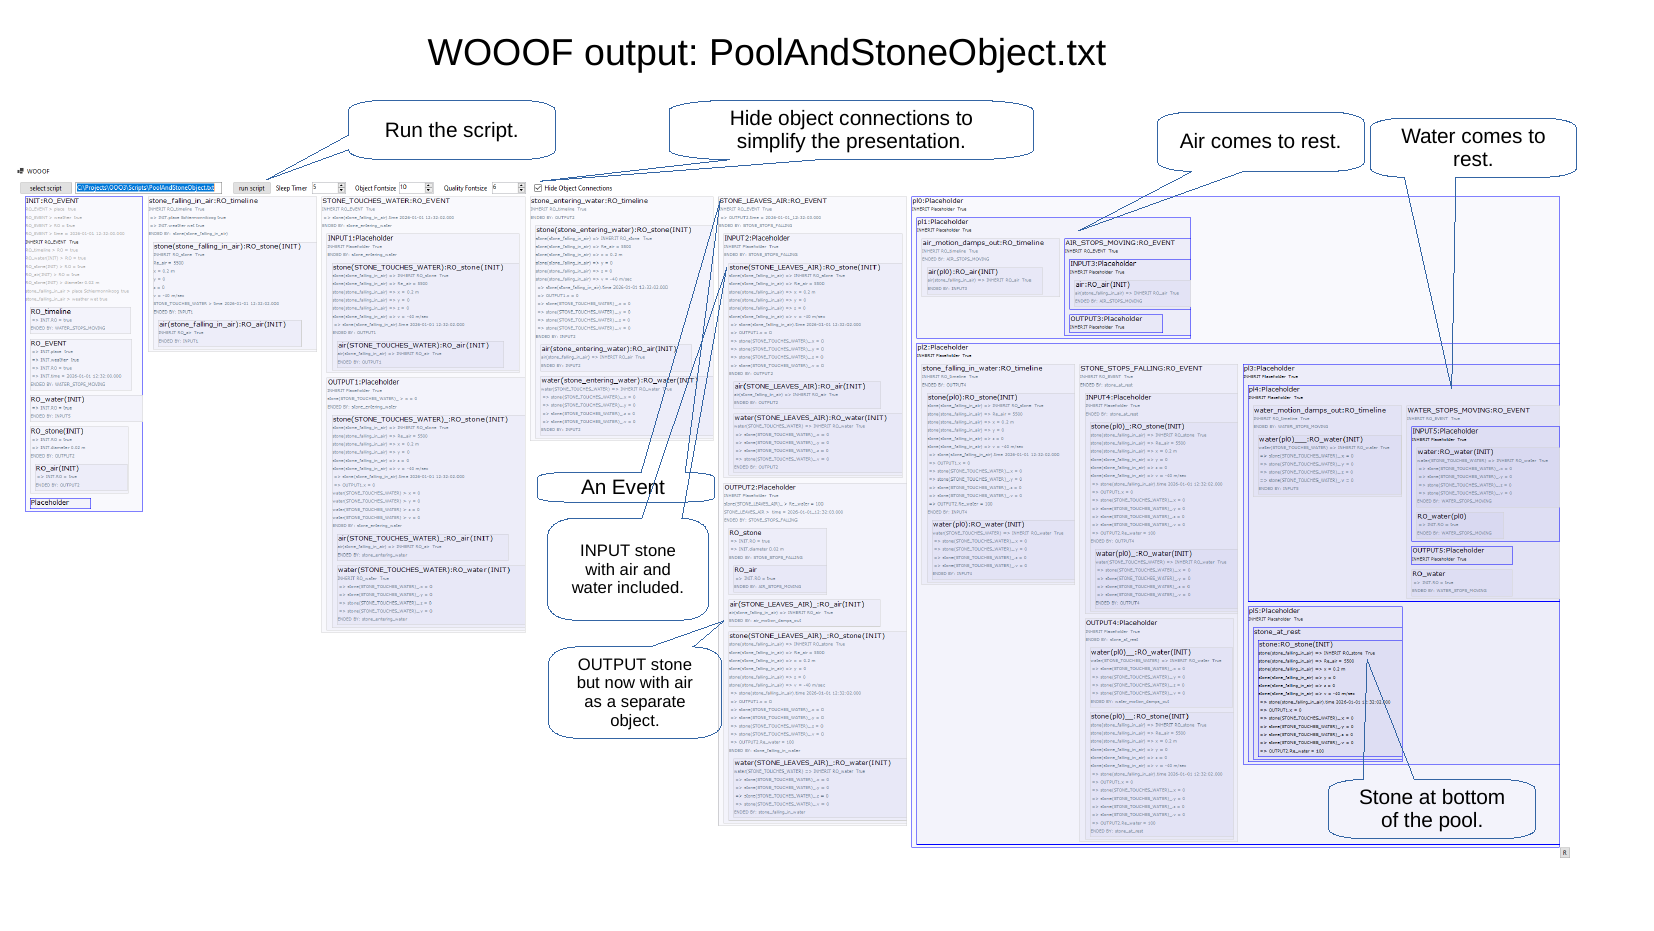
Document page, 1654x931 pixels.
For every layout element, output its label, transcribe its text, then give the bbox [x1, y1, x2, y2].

text_box OUTPUT stone but now with air as a separate object. [548, 620, 724, 739]
text_box WOOOF output: PoolAndStoneObject.txt [412, 24, 1241, 82]
picture [15, 165, 1578, 869]
text_box An Event [685, 472, 715, 503]
text_box Stone at bottom of the pool. [1328, 659, 1536, 839]
text_box Run the script. [266, 100, 556, 180]
text_box INPUT stone with air and water included. [547, 267, 727, 621]
text_box Hide object connections to simplify the presentation. [540, 100, 1034, 182]
text_box Water comes to rest. [1370, 118, 1577, 389]
text_box An Event [537, 200, 721, 503]
text_box Air comes to rest. [1078, 112, 1365, 231]
